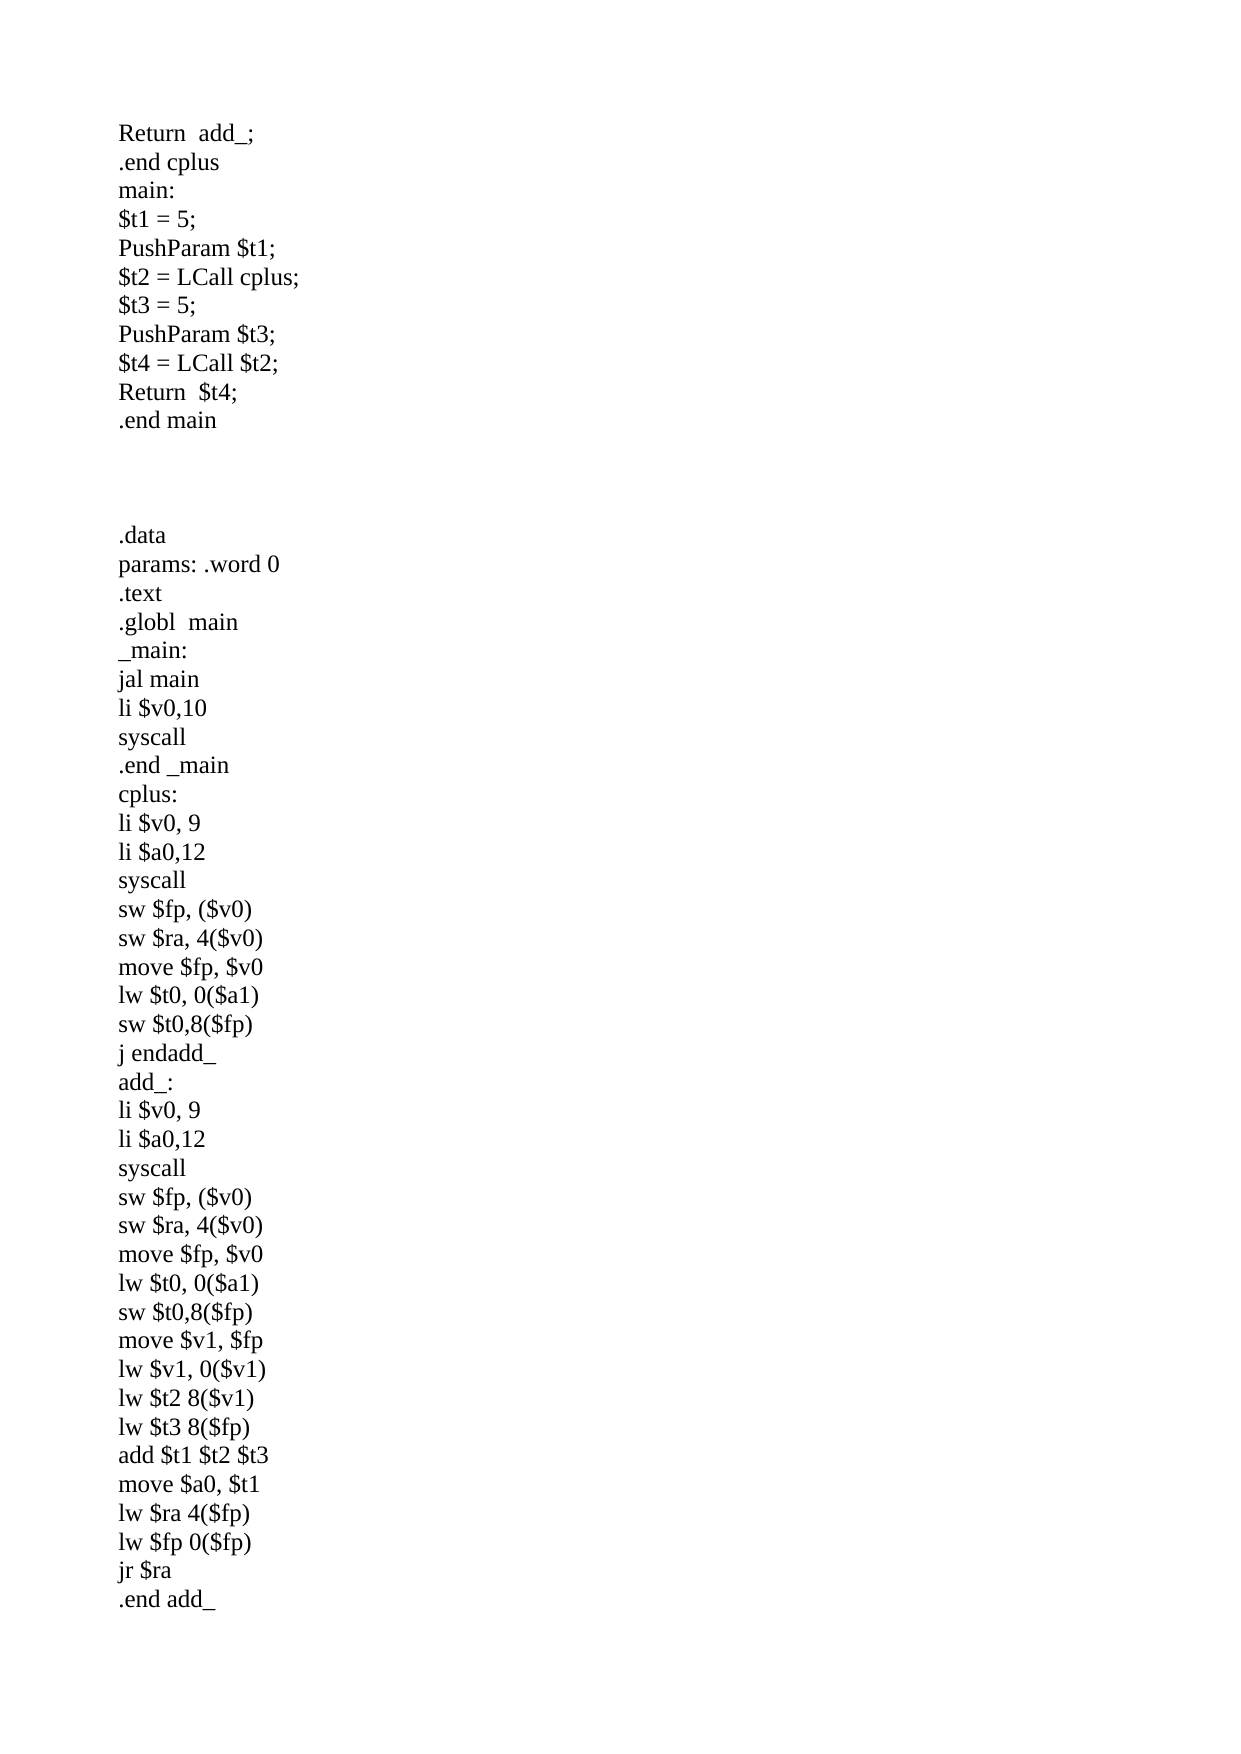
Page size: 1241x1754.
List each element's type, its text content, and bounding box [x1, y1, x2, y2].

text Return $t4; [118, 377, 1122, 406]
text lw $t0, 0($a1) [118, 1268, 1122, 1297]
text add $t1 $t2 $t3 [118, 1441, 1122, 1469]
text cplus: [118, 779, 1122, 808]
text sw $ra, 4($v0) [118, 1211, 1122, 1239]
text lw $ra 4($fp) [118, 1498, 1122, 1527]
text jal main [118, 664, 1122, 693]
text .text [118, 578, 1122, 607]
text syscall [118, 722, 1122, 751]
text .end _main [118, 751, 1122, 779]
text lw $t3 8($fp) [118, 1412, 1122, 1441]
text _main: [118, 636, 1122, 664]
text lw $v1, 0($v1) [118, 1354, 1122, 1383]
text li $a0,12 [118, 1124, 1122, 1153]
text sw $fp, ($v0) [118, 1182, 1122, 1211]
text li $a0,12 [118, 837, 1122, 866]
text lw $t0, 0($a1) [118, 981, 1122, 1009]
text jr $ra [118, 1556, 1122, 1584]
text $t2 = LCall cplus; [118, 262, 1122, 291]
text PushParam $t1; [118, 233, 1122, 262]
text .end add_ [118, 1584, 1122, 1613]
text sw $ra, 4($v0) [118, 923, 1122, 952]
text params: .word 0 [118, 549, 1122, 578]
text $t1 = 5; [118, 204, 1122, 233]
text PushParam $t3; [118, 319, 1122, 348]
text li $v0,10 [118, 693, 1122, 722]
text main: [118, 176, 1122, 204]
text move $fp, $v0 [118, 1239, 1122, 1268]
text sw $t0,8($fp) [118, 1009, 1122, 1038]
text move $fp, $v0 [118, 952, 1122, 981]
text $t3 = 5; [118, 291, 1122, 319]
text .end main [118, 406, 1122, 434]
text $t4 = LCall $t2; [118, 348, 1122, 377]
text .data [118, 521, 1122, 549]
text li $v0, 9 [118, 1096, 1122, 1124]
text .globl main [118, 607, 1122, 636]
text sw $fp, ($v0) [118, 894, 1122, 923]
text Return add_; [118, 118, 1122, 147]
text j endadd_ [118, 1038, 1122, 1067]
text syscall [118, 1153, 1122, 1182]
text lw $fp 0($fp) [118, 1527, 1122, 1556]
text li $v0, 9 [118, 808, 1122, 837]
text syscall [118, 866, 1122, 894]
text move $a0, $t1 [118, 1469, 1122, 1498]
text lw $t2 8($v1) [118, 1383, 1122, 1412]
text .end cplus [118, 147, 1122, 176]
text add_: [118, 1067, 1122, 1096]
text sw $t0,8($fp) [118, 1297, 1122, 1326]
text move $v1, $fp [118, 1326, 1122, 1354]
